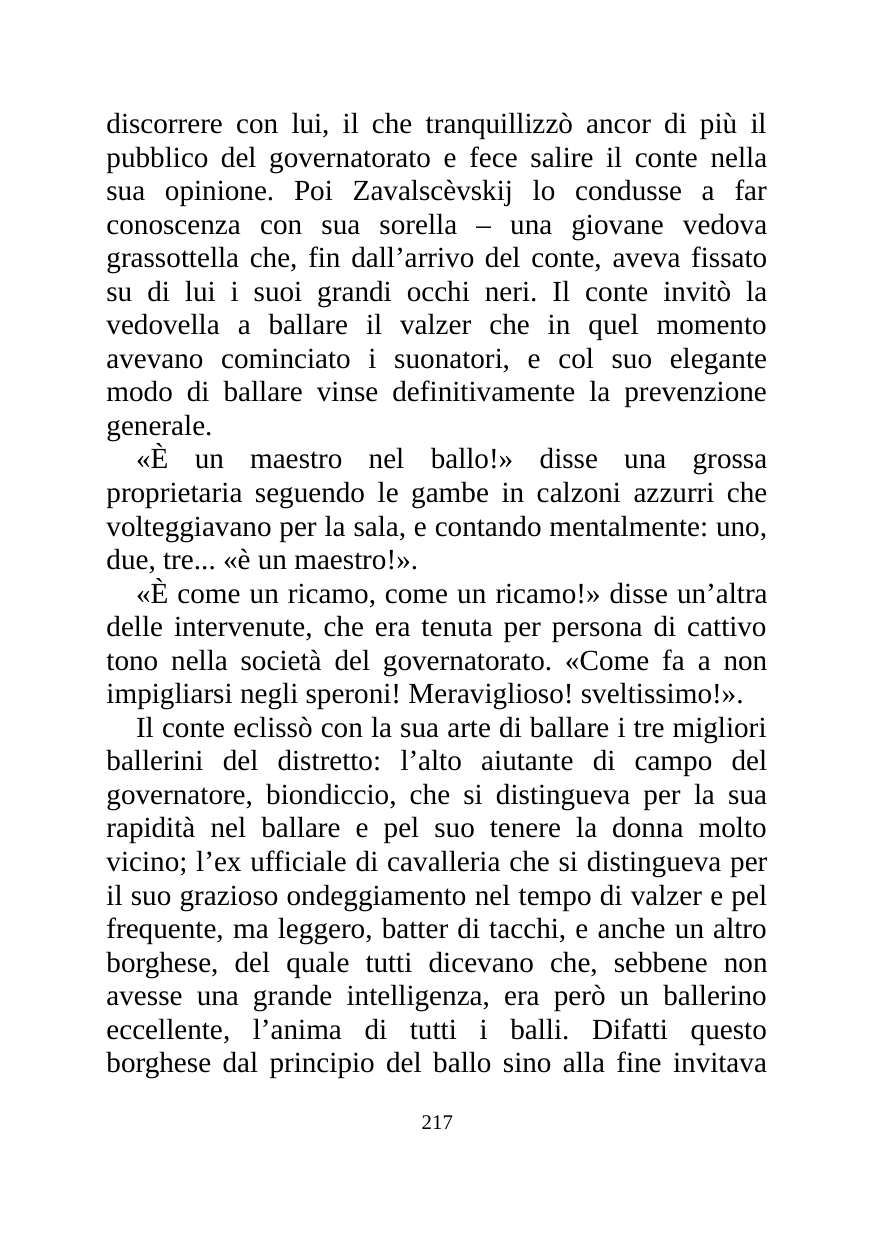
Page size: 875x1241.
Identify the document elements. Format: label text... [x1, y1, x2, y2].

text «È come un ricamo, come un ricamo!» disse un’altra delle intervenute, che era tenuta per persona di cattivo tono nella società del governatorato. «Come fa a non impigliarsi negli speroni! Meraviglioso! sveltissimo!». [106, 576, 768, 710]
text Il conte eclissò con la sua arte di ballare i tre migliori ballerini del distretto: l’alto aiutante di campo del governatore, biondiccio, che si distingueva per la sua rapidità nel ballare e pel suo tenere la donna molto vicino; l’ex ufficiale di cavalleria che si distingueva per il suo grazioso ondeggiamento nel tempo di valzer e pel frequente, ma leggero, batter di tacchi, e anche un altro borghese, del quale tutti dicevano che, sebbene non avesse una grande intelligenza, era però un ballerino eccellente, l’anima di tutti i balli. Difatti questo borghese dal principio del ballo sino alla fine invitava [106, 710, 768, 1079]
text discorrere con lui, il che tranquillizzò ancor di più il pubblico del governatorato e fece salire il conte nella sua opinione. Poi Zavalscèvskij lo condusse a far conoscenza con sua sorella – una giovane vedova grassottella che, fin dall’arrivo del conte, aveva fissato su di lui i suoi grandi occhi neri. Il conte invitò la vedovella a ballare il valzer che in quel momento avevano cominciato i suonatori, e col suo elegante modo di ballare vinse definitivamente la prevenzione generale. [106, 106, 768, 442]
text «È un maestro nel ballo!» disse una grossa proprietaria seguendo le gambe in calzoni azzurri che volteggiavano per la sala, e contando mentalmente: uno, due, tre... «è un maestro!». [106, 442, 768, 576]
